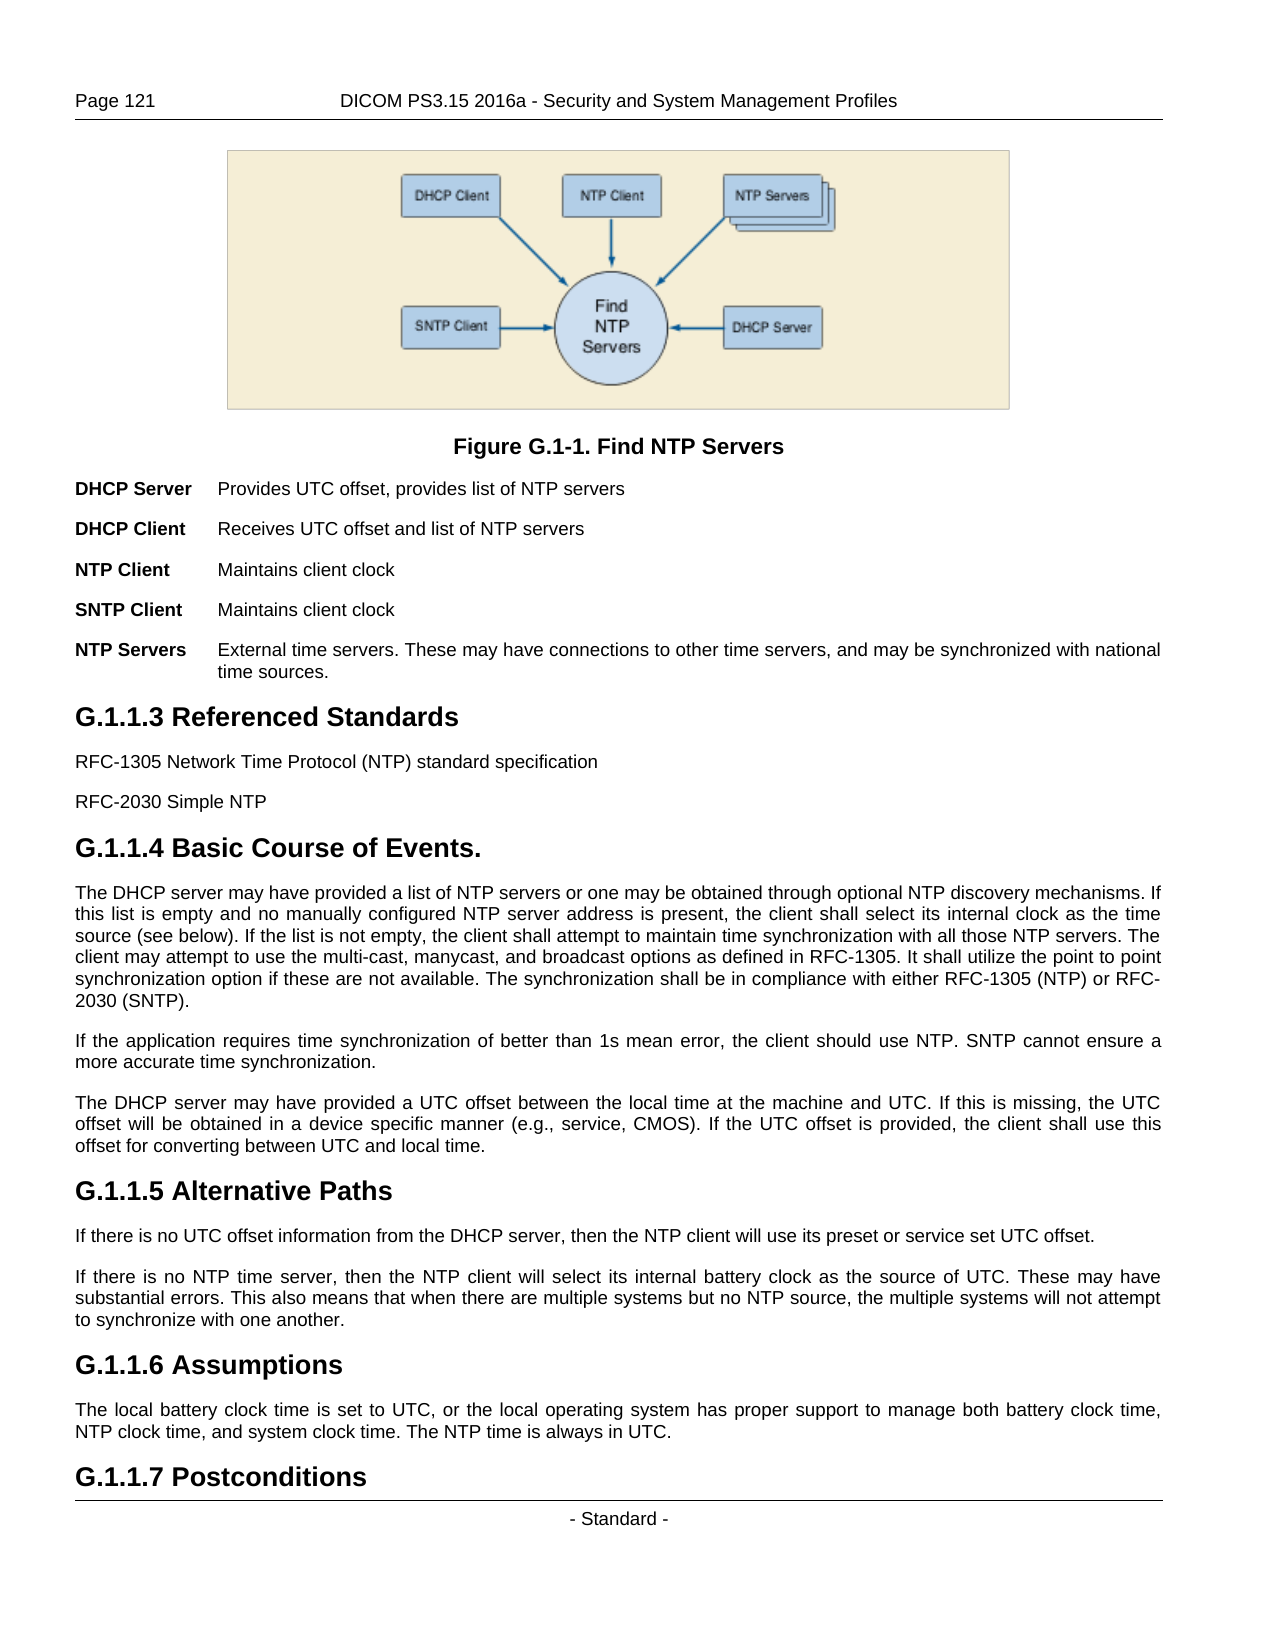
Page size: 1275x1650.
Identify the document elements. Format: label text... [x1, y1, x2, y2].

text NTP Servers External time servers. These may have connections to other time servers, and may be synchronized with national time sources. [75, 639, 1162, 682]
text RFC-1305 Network Time Protocol (NTP) standard specification [75, 751, 1162, 773]
text Figure G.1-1. Find NTP Servers [75, 433, 1162, 459]
text G.1.1.7 Postconditions [75, 1461, 1162, 1492]
text NTP Client Maintains client clock [75, 558, 1162, 580]
text G.1.1.6 Assumptions [75, 1349, 1162, 1380]
picture [226, 150, 1011, 411]
text The DHCP server may have provided a UTC offset between the local time at the machine and UTC. If this is missing, the UTC offset will be obtained in a device specific manner (e.g., service, CMOS). If the UTC offset is provided, the client shall use this offset for converting between UTC and local time. [75, 1092, 1162, 1156]
text If there is no UTC offset information from the DHCP server, then the NTP client will use its preset or service set UTC offset. [75, 1225, 1162, 1247]
text The DHCP server may have provided a list of NTP servers or one may be obtained through optional NTP discovery mechanisms. If this list is empty and no manually configured NTP server address is present, the client shall select its internal clock as the time source (see below). If the list is not empty, the client shall attempt to maintain time synchronization with all those NTP servers. The client may attempt to use the multi-cast, manycast, and broadcast options as defined in RFC-1305. It shall utilize the point to point synchronization option if these are not available. The synchronization shall be in compliance with either RFC-1305 (NTP) or RFC-2030 (SNTP). [75, 882, 1162, 1011]
text If there is no NTP time server, then the NTP client will select its internal battery clock as the source of UTC. These may have substantial errors. This also means that when there are multiple systems but no NTP source, the multiple systems will not attempt to synchronize with one another. [75, 1265, 1162, 1330]
text G.1.1.5 Alternative Paths [75, 1175, 1162, 1206]
text RFC-2030 Simple NTP [75, 791, 1162, 813]
text DHCP Client Receives UTC offset and list of NTP servers [75, 518, 1162, 540]
text G.1.1.4 Basic Course of Events. [75, 832, 1162, 863]
text G.1.1.3 Referenced Standards [75, 701, 1162, 732]
text SNTP Client Maintains client clock [75, 599, 1162, 620]
text DHCP Server Provides UTC offset, provides list of NTP servers [75, 478, 1162, 499]
text If the application requires time synchronization of better than 1s mean error, the client should use NTP. SNTP cannot ensure a more accurate time synchronization. [75, 1030, 1162, 1073]
text The local battery clock time is set to UTC, or the local operating system has proper support to manage both battery clock time, NTP clock time, and system clock time. The NTP time is always in UTC. [75, 1399, 1162, 1442]
